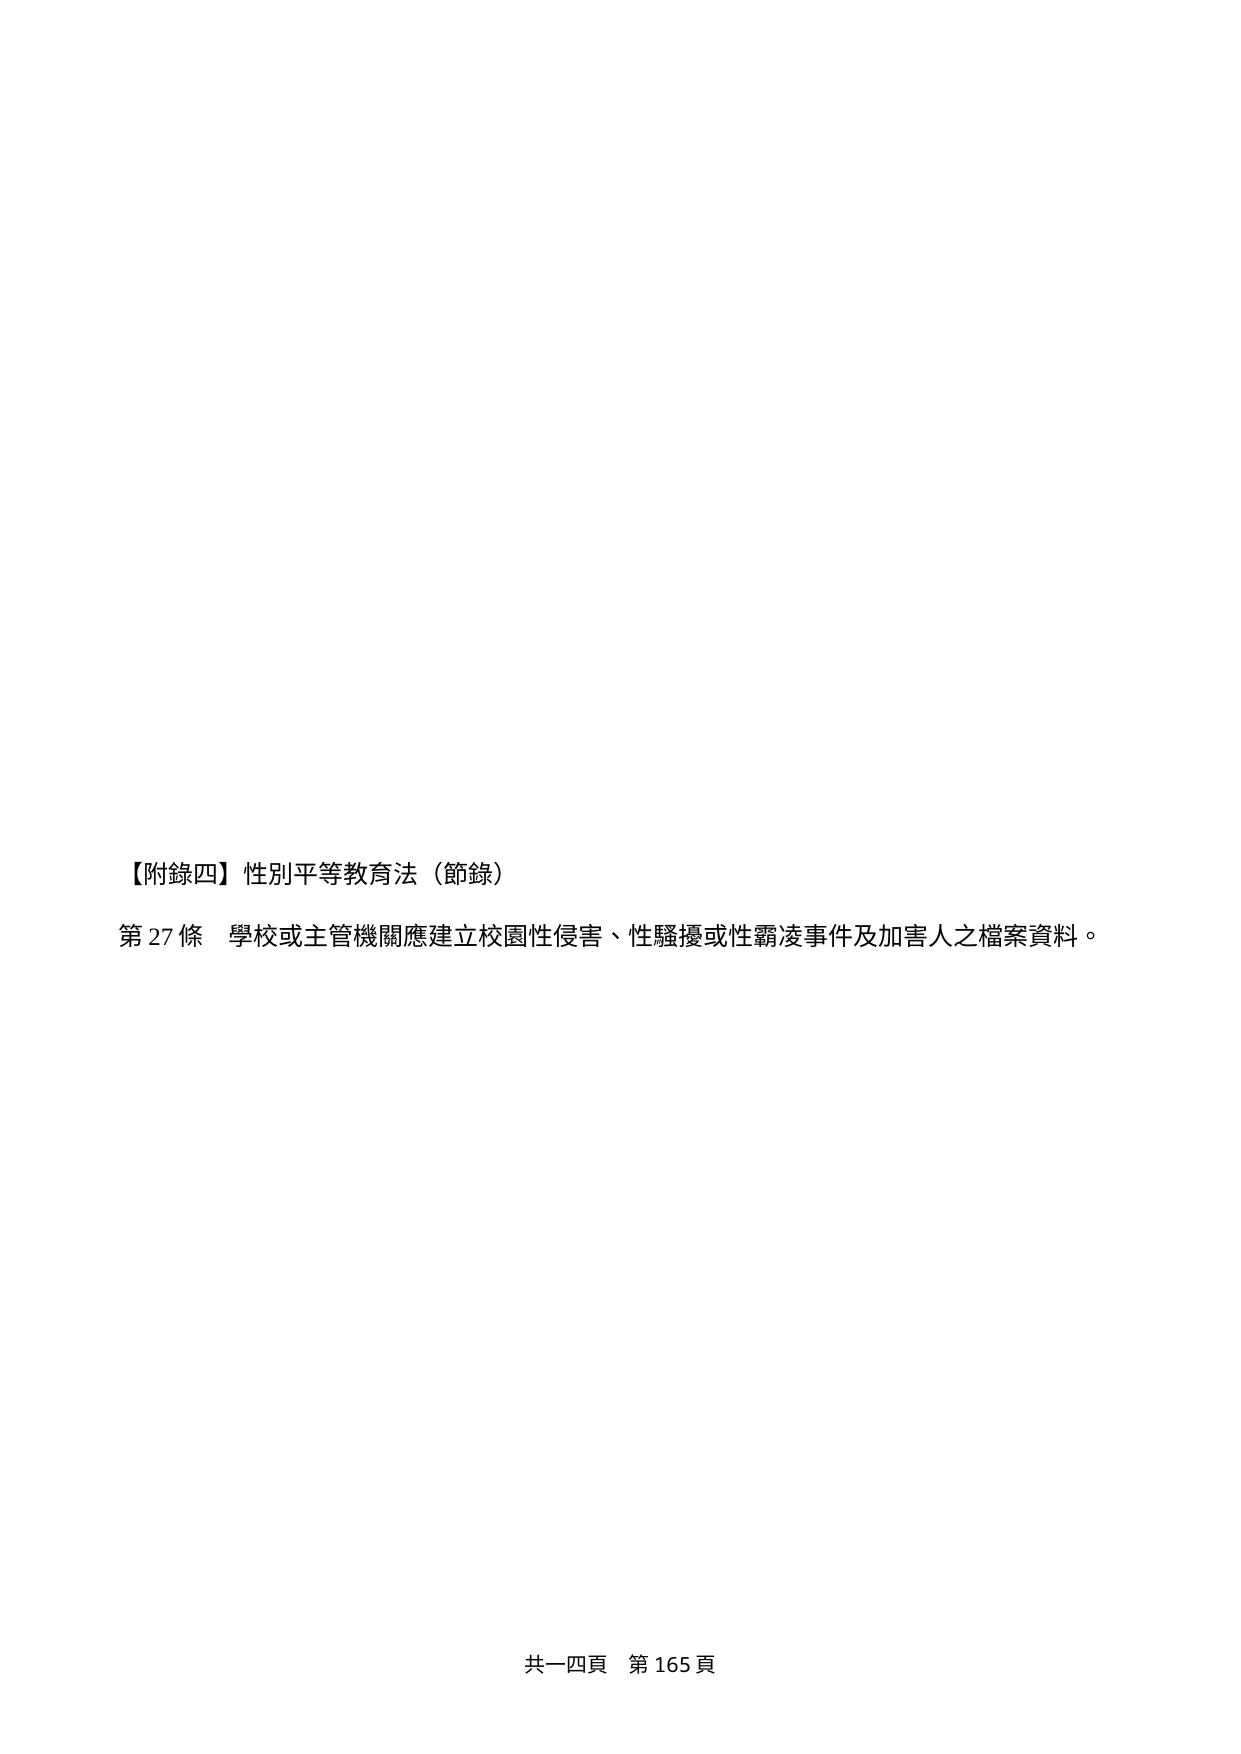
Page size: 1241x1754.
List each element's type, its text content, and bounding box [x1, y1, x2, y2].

text 第27條 學校或主管機關應建立校園性侵害、性騷擾或性霸凌事件及加害人之檔案資料。 [118, 893, 1122, 956]
text 【附錄四】性別平等教育法（節錄） [118, 831, 1122, 893]
